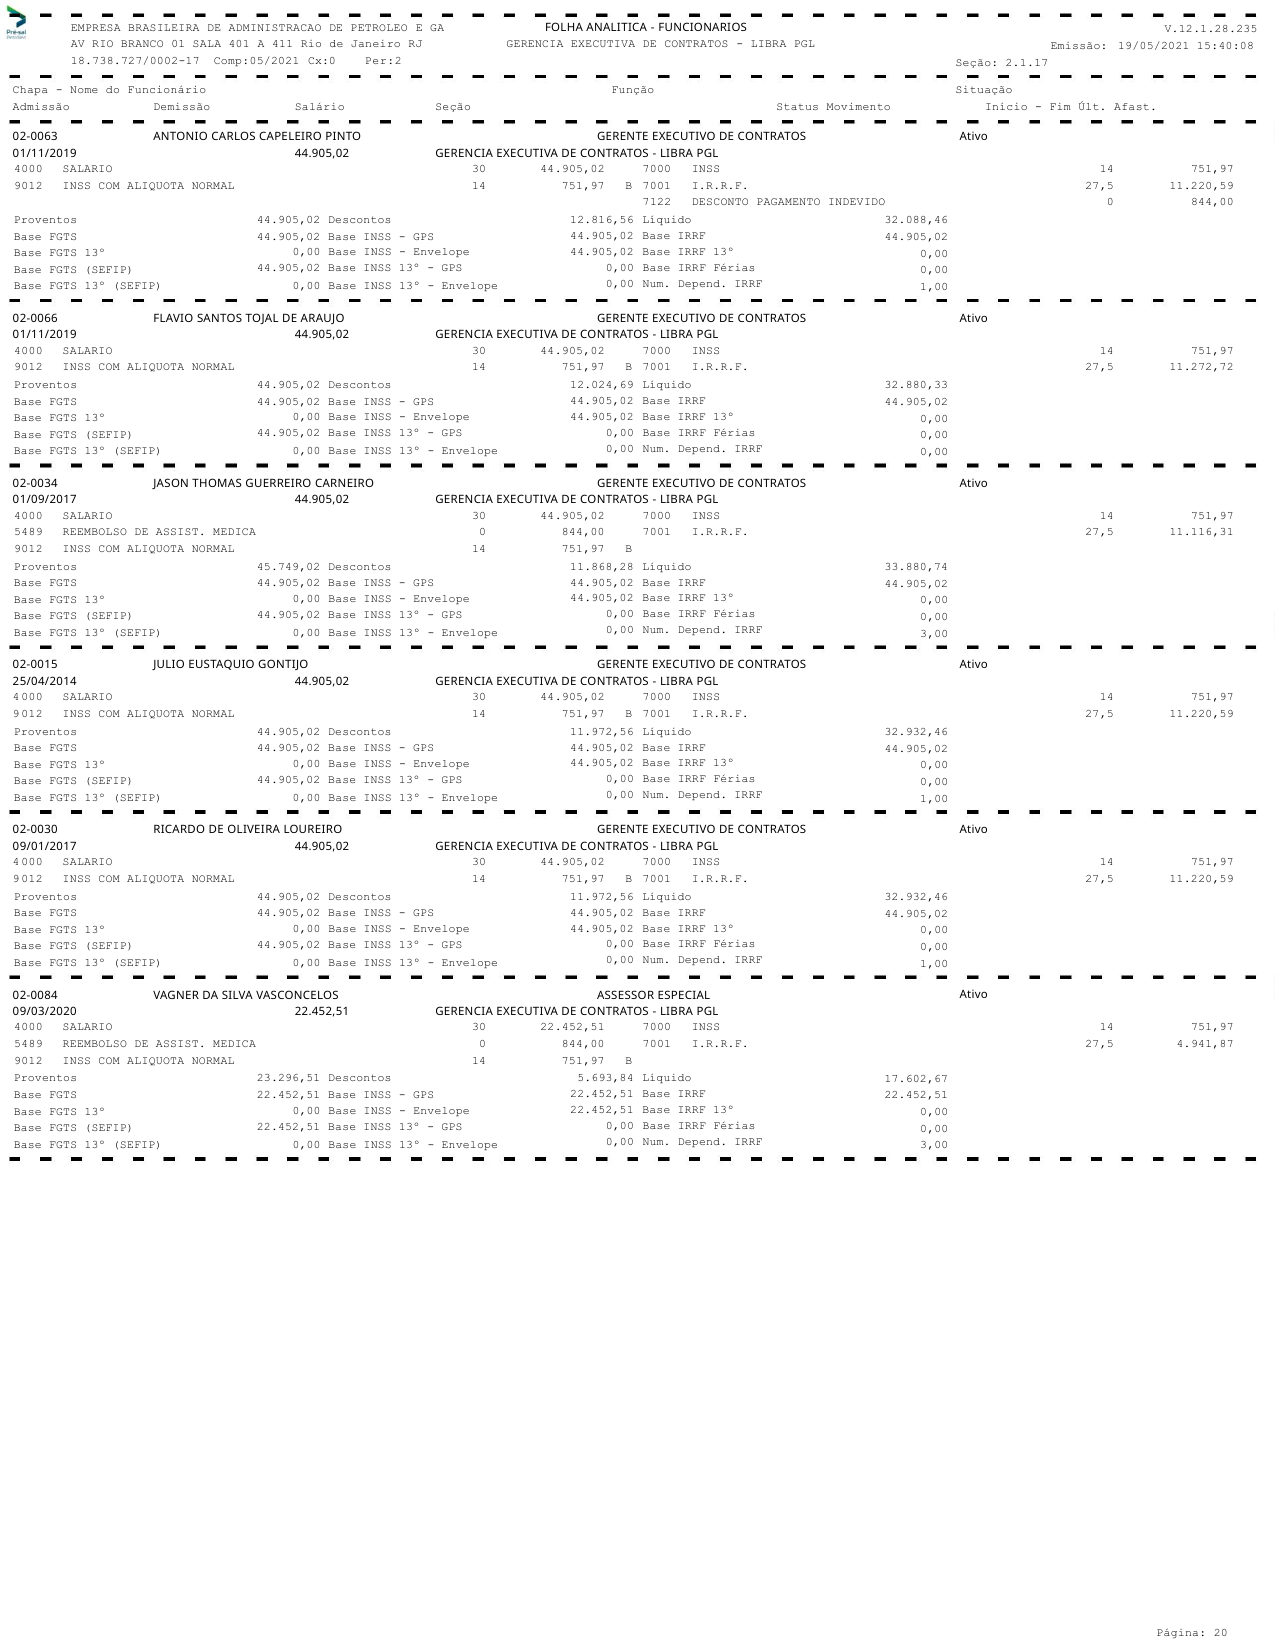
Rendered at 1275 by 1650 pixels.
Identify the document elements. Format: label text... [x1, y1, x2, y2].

text 751,97 [1191, 162, 1251, 175]
text 4 [14, 508, 21, 522]
text 751,97 [562, 707, 622, 720]
text 751,97 [562, 178, 622, 192]
text Proventos [13, 559, 95, 573]
text 14 [472, 178, 503, 192]
text 0,00 Num. Depend. IRRF [606, 623, 789, 636]
text 44.905,02 Base INSS - GPS [257, 741, 496, 754]
text DESCONTO PAGAMENTO INDEVIDO [692, 195, 911, 208]
text 44.905,02 Base INSS - GPS [257, 229, 496, 243]
text Base FGTS (SEFIP) [13, 427, 186, 441]
text Base FGTS (SEFIP) [13, 609, 186, 622]
text 22.452,51 Base INSS 13º - GPS [257, 1119, 496, 1133]
text GERENTE EXECUTIVO DE CONTRATOS [597, 658, 837, 672]
text 2-0066 [19, 311, 80, 325]
text 1/09/2017 [19, 493, 101, 507]
text 9 [12, 707, 21, 720]
text 11.220,59 [1169, 178, 1251, 192]
text 2-0034 [19, 476, 80, 490]
text 14 [472, 1053, 503, 1067]
text B [625, 1053, 649, 1067]
text 22.452,51 [884, 1088, 966, 1102]
text Base FGTS [13, 741, 95, 754]
text 844,00 [1191, 195, 1251, 208]
text 3,00 [920, 626, 966, 640]
text 751,97 [1191, 343, 1251, 357]
text 44.905,02 Base INSS 13º - GPS [257, 426, 496, 439]
text 14 [472, 542, 503, 555]
text Base FGTS 13º (SEFIP) [13, 444, 186, 457]
text 0 [479, 1037, 503, 1050]
text 44.905,02 Base IRRF 13º [570, 921, 789, 935]
text 2-0015 [19, 658, 80, 672]
text INSS COM ALIQUOTA NORMAL [62, 178, 260, 192]
text 0,00 Base INSS 13º - Envelope [292, 1137, 524, 1151]
text 0,00 Base INSS - Envelope [292, 245, 496, 258]
text Ativo [959, 988, 1012, 1002]
text 0,00 Base INSS - Envelope [292, 1103, 496, 1117]
text 0,00 Base INSS - Envelope [292, 922, 496, 935]
text 012 [21, 707, 60, 720]
text 22.452,51 Base IRRF [570, 1087, 789, 1100]
text 44.905,02 [884, 395, 966, 408]
text 5 [14, 525, 21, 538]
text 44.905,02 Base INSS 13º - GPS [257, 938, 496, 951]
text 14 [472, 707, 503, 720]
text I.R.R.F. [692, 872, 766, 885]
text 14 [1099, 690, 1131, 703]
text 9 [14, 360, 21, 373]
text Per:2 [364, 53, 419, 67]
text 27,5 [1085, 1037, 1131, 1050]
text GERENCIA EXECUTIVA DE CONTRATOS - LIBRA PGL [435, 493, 769, 507]
text INSS [692, 343, 738, 357]
text 44.905,02 Base IRRF 13º [570, 409, 789, 423]
text 0 [12, 823, 19, 837]
text Base FGTS 13º [13, 246, 186, 259]
text FLAVIO SANTOS TOJAL DE ARAUJO [153, 311, 386, 325]
text 44.905,02 [884, 741, 966, 755]
text 14 [1099, 508, 1131, 522]
text 751,97 [562, 542, 622, 555]
text Proventos [13, 378, 95, 391]
text SALARIO [62, 855, 130, 868]
text 22.452,51 Base IRRF 13º [570, 1103, 789, 1116]
text 44.905,02 Base INSS - GPS [257, 394, 496, 408]
text Proventos [13, 724, 95, 738]
text INSS [692, 508, 738, 522]
text 844,00 [562, 1037, 622, 1050]
text 0,00 [920, 263, 966, 276]
text 489 [21, 1037, 60, 1050]
text Base FGTS [13, 1088, 95, 1101]
text 000 [21, 855, 60, 868]
text Situação [955, 82, 1066, 96]
text 012 [21, 360, 60, 373]
text 489 [21, 525, 60, 538]
text 0,00 Base IRRF Férias [606, 260, 789, 274]
text GERENCIA EXECUTIVA DE CONTRATOS - LIBRA PGL [506, 37, 840, 50]
text 22.452,51 [294, 1005, 376, 1018]
text 44.905,02 [294, 146, 394, 160]
text 19/05/2021 15:40:08 [1118, 38, 1275, 52]
text INSS [692, 162, 738, 175]
text 27,5 [1085, 525, 1131, 538]
text SALARIO [62, 343, 130, 357]
text 5.693,84 Líquido [577, 1071, 789, 1084]
text 751,97 [1191, 1020, 1251, 1033]
text 12.816,56 Líquido [570, 213, 789, 226]
text 0,00 Base INSS 13º - Envelope [292, 279, 524, 292]
text 0,00 Base IRRF Férias [606, 937, 789, 951]
text 44.905,02 Base IRRF 13º [570, 591, 789, 604]
text 11.116,31 [1169, 525, 1251, 538]
text 0,00 [920, 593, 966, 606]
text 2-0084 [19, 988, 80, 1002]
text 0,00 [920, 1121, 966, 1135]
text 0 [12, 988, 19, 1002]
text 44.905,02 [294, 840, 376, 853]
text 44.905,02 Base INSS - GPS [257, 576, 496, 589]
text INSS COM ALIQUOTA NORMAL [62, 542, 281, 555]
text 3,00 [920, 1138, 966, 1151]
text 27,5 [1085, 872, 1131, 885]
text 0,00 Base IRRF Férias [606, 1119, 789, 1132]
text 30 [472, 1020, 503, 1033]
text Base FGTS 13º (SEFIP) [13, 279, 186, 292]
text B 7001 [625, 872, 688, 885]
text 0,00 Base INSS - Envelope [292, 757, 496, 770]
text 012 [21, 542, 60, 555]
text 44.905,02 [884, 230, 966, 243]
text 0,00 [920, 923, 966, 937]
text 44.905,02 Base IRRF [570, 393, 789, 407]
text 844,00 [562, 525, 622, 538]
text Base FGTS 13º (SEFIP) [13, 1137, 186, 1151]
text 11.272,72 [1169, 360, 1251, 373]
text ANTONIO CARLOS CAPELEIRO PINTO [153, 130, 394, 143]
text 0 [12, 1005, 19, 1018]
text 30 [472, 855, 503, 868]
text 27,5 [1085, 178, 1131, 192]
text 0,00 Base INSS - Envelope [292, 592, 496, 605]
text 7000 [642, 1020, 688, 1033]
text 14 [1099, 162, 1131, 175]
text 27,5 [1085, 707, 1131, 720]
text 1/11/2019 [19, 146, 101, 160]
text I.R.R.F. [692, 178, 766, 192]
text 14 [1099, 1020, 1131, 1033]
text Início - Fim Últ. Afast. [985, 99, 1182, 113]
text 44.905,02 [540, 343, 622, 357]
text 44.905,02 Descontos [257, 213, 413, 226]
text 44.905,02 [884, 907, 966, 920]
text 012 [21, 178, 60, 192]
text 000 [21, 1020, 60, 1033]
text 11.972,56 Líquido [570, 724, 789, 738]
text Base FGTS [13, 906, 95, 919]
text Base FGTS [13, 576, 95, 589]
text 751,97 [562, 1053, 622, 1067]
text I.R.R.F. [692, 707, 766, 720]
text 000 [21, 690, 60, 703]
text 4 [14, 343, 21, 357]
text Ativo [959, 658, 1012, 672]
text 0,00 [920, 246, 966, 260]
text Base FGTS 13º [13, 922, 186, 936]
text 0,00 Num. Depend. IRRF [606, 441, 789, 455]
text 14 [1099, 343, 1131, 357]
text 000 [21, 162, 60, 175]
text INSS [692, 690, 738, 703]
text SALARIO [62, 162, 130, 175]
text Ativo [959, 476, 1012, 490]
text 4 [12, 855, 21, 868]
text REEMBOLSO DE ASSIST. MEDICA [62, 1037, 281, 1050]
text GERENCIA EXECUTIVA DE CONTRATOS - LIBRA PGL [435, 840, 769, 853]
text 2-0063 [19, 130, 80, 143]
text 751,97 [1191, 690, 1251, 703]
text Chapa - Nome do Funcionário [12, 83, 236, 96]
text Status Movimento [776, 99, 908, 113]
text 0,00 Base INSS 13º - Envelope [292, 956, 524, 969]
text 0 [12, 130, 19, 143]
text B 7001 [625, 360, 688, 373]
text 7000 [642, 508, 688, 522]
text 44.905,02 [540, 508, 622, 522]
text 7000 [642, 343, 688, 357]
text 44.905,02 Descontos [257, 889, 413, 903]
text Base FGTS [13, 394, 95, 408]
text 11.220,59 [1169, 707, 1251, 720]
text GERENTE EXECUTIVO DE CONTRATOS [597, 823, 837, 837]
text 0 [12, 493, 19, 507]
text 4.941,87 [1176, 1037, 1251, 1050]
text 14 [1099, 855, 1131, 868]
text 751,97 [1191, 855, 1251, 868]
text GERENTE EXECUTIVO DE CONTRATOS [597, 311, 837, 325]
text 012 [21, 1053, 60, 1067]
text 1,00 [920, 791, 966, 805]
text 9 [12, 872, 21, 885]
text 0,00 [920, 444, 966, 458]
text 0,00 Base INSS 13º - Envelope [292, 791, 524, 804]
text SALARIO [62, 1020, 130, 1033]
text Base FGTS 13º [13, 757, 186, 771]
text INSS COM ALIQUOTA NORMAL [62, 360, 260, 373]
text 32.932,46 [884, 890, 966, 903]
text INSS COM ALIQUOTA NORMAL [62, 1053, 281, 1067]
text ASSESSOR ESPECIAL [597, 988, 737, 1002]
text VAGNER DA SILVA VASCONCELOS [153, 988, 372, 1002]
text 22.452,51 Base INSS - GPS [257, 1088, 496, 1101]
text 22.452,51 [540, 1020, 622, 1033]
text Função [611, 83, 672, 96]
text 44.905,02 Base INSS 13º - GPS [257, 608, 496, 621]
text Proventos [13, 213, 95, 226]
text 012 [21, 872, 60, 885]
text Salário [294, 99, 362, 113]
text 23.296,51 Descontos [257, 1071, 413, 1084]
text 7001 [642, 1037, 688, 1050]
text 44.905,02 Base IRRF [570, 228, 789, 242]
text 9/01/2017 [19, 840, 101, 853]
text 1,00 [920, 279, 966, 293]
text GERENCIA EXECUTIVA DE CONTRATOS - LIBRA PGL [435, 675, 769, 688]
text 122 [650, 195, 688, 208]
text 0 [479, 525, 503, 538]
text 44.905,02 [540, 162, 622, 175]
text 0,00 [920, 775, 966, 788]
text GERENTE EXECUTIVO DE CONTRATOS [597, 476, 837, 490]
text 44.905,02 [294, 493, 376, 507]
text 7000 [642, 855, 688, 868]
text Página: 20 [1156, 1626, 1244, 1639]
text 32.932,46 [884, 725, 966, 738]
text 7000 [642, 690, 688, 703]
text FOLHA ANALITICA - FUNCIONARIOS [545, 20, 785, 34]
text 0 [12, 840, 19, 853]
text 33.880,74 [884, 560, 966, 573]
text 0,00 [920, 1105, 966, 1118]
text INSS [692, 855, 738, 868]
text 30 [472, 343, 503, 357]
text Base FGTS 13º (SEFIP) [13, 626, 186, 639]
text GERENCIA EXECUTIVA DE CONTRATOS - LIBRA PGL [435, 146, 837, 160]
text 0,00 [920, 428, 966, 441]
text 9/03/2020 [19, 1005, 101, 1018]
text 44.905,02 Descontos [257, 724, 413, 738]
text 44.905,02 [540, 690, 622, 703]
text 000 [21, 508, 60, 522]
picture [0, 0, 1275, 1650]
text 5 [14, 1037, 21, 1050]
text 0,00 Num. Depend. IRRF [606, 1135, 789, 1148]
text Base FGTS (SEFIP) [13, 939, 186, 952]
text 4 [14, 1020, 21, 1033]
text 27,5 [1085, 360, 1131, 373]
text REEMBOLSO DE ASSIST. MEDICA [62, 525, 281, 538]
text 45.749,02 Descontos [257, 559, 413, 573]
text Base FGTS [13, 229, 95, 243]
text I.R.R.F. [692, 1037, 766, 1050]
text 14 [472, 872, 503, 885]
text 30 [472, 162, 503, 175]
text GERENCIA EXECUTIVA DE CONTRATOS - LIBRA PGL [435, 328, 769, 342]
text 17.602,67 [884, 1072, 966, 1085]
text 0,00 [920, 411, 966, 425]
text 44.905,02 Base IRRF [570, 905, 789, 919]
text 14 [472, 360, 503, 373]
text Seção: 2.1.17 [955, 55, 1066, 69]
text 30 [472, 690, 503, 703]
text AV RIO BRANCO 01 SALA 401 A 411 Rio de Janeiro RJ [71, 37, 469, 50]
text B 7001 [625, 707, 688, 720]
text 11.220,59 [1169, 872, 1251, 885]
text 9 [14, 542, 21, 555]
text 0,00 Num. Depend. IRRF [606, 276, 789, 290]
text JULIO EUSTAQUIO GONTIJO [153, 658, 343, 672]
text 0 [12, 328, 19, 342]
text I.R.R.F. [692, 525, 766, 538]
text Admissão Demissão [12, 99, 236, 113]
text B 7001 [625, 178, 688, 192]
text RICARDO DE OLIVEIRA LOUREIRO [153, 823, 379, 837]
text Base FGTS (SEFIP) [13, 1121, 186, 1134]
text 0,00 Base IRRF Férias [606, 607, 789, 621]
text Ativo [959, 823, 1012, 837]
text 4 [12, 690, 21, 703]
text 0,00 Base INSS 13º - Envelope [292, 444, 524, 457]
text 12.024,69 Líquido [570, 378, 789, 391]
text 1/11/2019 [19, 328, 101, 342]
text Seção [435, 99, 488, 113]
text 0 [1107, 195, 1131, 208]
text SALARIO [62, 508, 130, 522]
text 1 [71, 53, 78, 67]
text JASON THOMAS GUERREIRO CARNEIRO [153, 476, 401, 490]
text 44.905,02 Base INSS 13º - GPS [257, 773, 496, 786]
text 44.905,02 Descontos [257, 378, 413, 391]
text 751,97 [562, 872, 622, 885]
text 32.088,46 [884, 213, 966, 227]
text 44.905,02 Base IRRF 13º [570, 244, 789, 258]
text Base FGTS (SEFIP) [13, 262, 186, 276]
text 0,00 [920, 940, 966, 953]
text Ativo [959, 311, 1012, 325]
text 9 [14, 1053, 21, 1067]
text 0,00 [920, 758, 966, 771]
text 44.905,02 [540, 855, 622, 868]
text Base FGTS 13º (SEFIP) [13, 956, 186, 969]
text 0,00 Base INSS - Envelope [292, 410, 496, 423]
text Base FGTS (SEFIP) [13, 774, 186, 787]
text 5/04/2014 [19, 675, 101, 688]
text 32.880,33 [884, 378, 966, 392]
text Ativo [959, 130, 1012, 143]
text 2 [12, 675, 19, 688]
text GERENCIA EXECUTIVA DE CONTRATOS - LIBRA PGL [435, 1005, 769, 1018]
text 0,00 Base INSS 13º - Envelope [292, 626, 524, 639]
text 7001 [642, 525, 688, 538]
text 751,97 [562, 360, 622, 373]
text 0,00 Num. Depend. IRRF [606, 953, 789, 967]
text 000 [21, 343, 60, 357]
text 11.972,56 Líquido [570, 889, 789, 903]
text 44.905,02 Base INSS 13º - GPS [257, 261, 496, 274]
text 0,00 Num. Depend. IRRF [606, 788, 789, 801]
text EMPRESA BRASILEIRA DE ADMINISTRACAO DE PETROLEO E GA [71, 20, 469, 34]
text Proventos [13, 1071, 95, 1084]
text Base FGTS 13º [13, 1104, 186, 1118]
text GERENTE EXECUTIVO DE CONTRATOS [597, 130, 837, 143]
text 751,97 [1191, 508, 1251, 522]
text 4 [14, 162, 21, 175]
text 9 [14, 178, 21, 192]
text 7000 [642, 162, 688, 175]
text 44.905,02 [294, 328, 376, 342]
text 2-0030 [19, 823, 80, 837]
text 7 [642, 195, 650, 208]
text 0,00 Base IRRF Férias [606, 425, 789, 439]
text Base FGTS 13º [13, 411, 186, 424]
text 44.905,02 Base IRRF 13º [570, 756, 789, 769]
text 0 [12, 146, 19, 160]
text Emissão: [1050, 38, 1118, 52]
text INSS COM ALIQUOTA NORMAL [62, 872, 260, 885]
text 0,00 Base IRRF Férias [606, 772, 789, 786]
text 8.738.727/0002-17 Comp:05/2021 Cx:0 [78, 53, 361, 67]
text B [625, 542, 649, 555]
text 0,00 [920, 610, 966, 623]
text INSS COM ALIQUOTA NORMAL [62, 707, 260, 720]
text 0 [12, 658, 19, 672]
text Base FGTS 13º [13, 592, 186, 606]
text SALARIO [62, 690, 130, 703]
text 1,00 [920, 956, 966, 970]
text V.12.1.28.235 [1164, 22, 1275, 35]
text 0 [12, 311, 19, 325]
text I.R.R.F. [692, 360, 766, 373]
text 44.905,02 Base INSS - GPS [257, 906, 496, 919]
text 0 [12, 476, 19, 490]
text 11.868,28 Líquido [570, 559, 789, 573]
text 44.905,02 [294, 675, 376, 688]
text 30 [472, 508, 503, 522]
text 44.905,02 Base IRRF [570, 575, 789, 589]
text 44.905,02 Base IRRF [570, 740, 789, 754]
text 44.905,02 [884, 576, 966, 590]
text INSS [692, 1020, 738, 1033]
text Proventos [13, 889, 95, 903]
text Base FGTS 13º (SEFIP) [13, 791, 186, 804]
